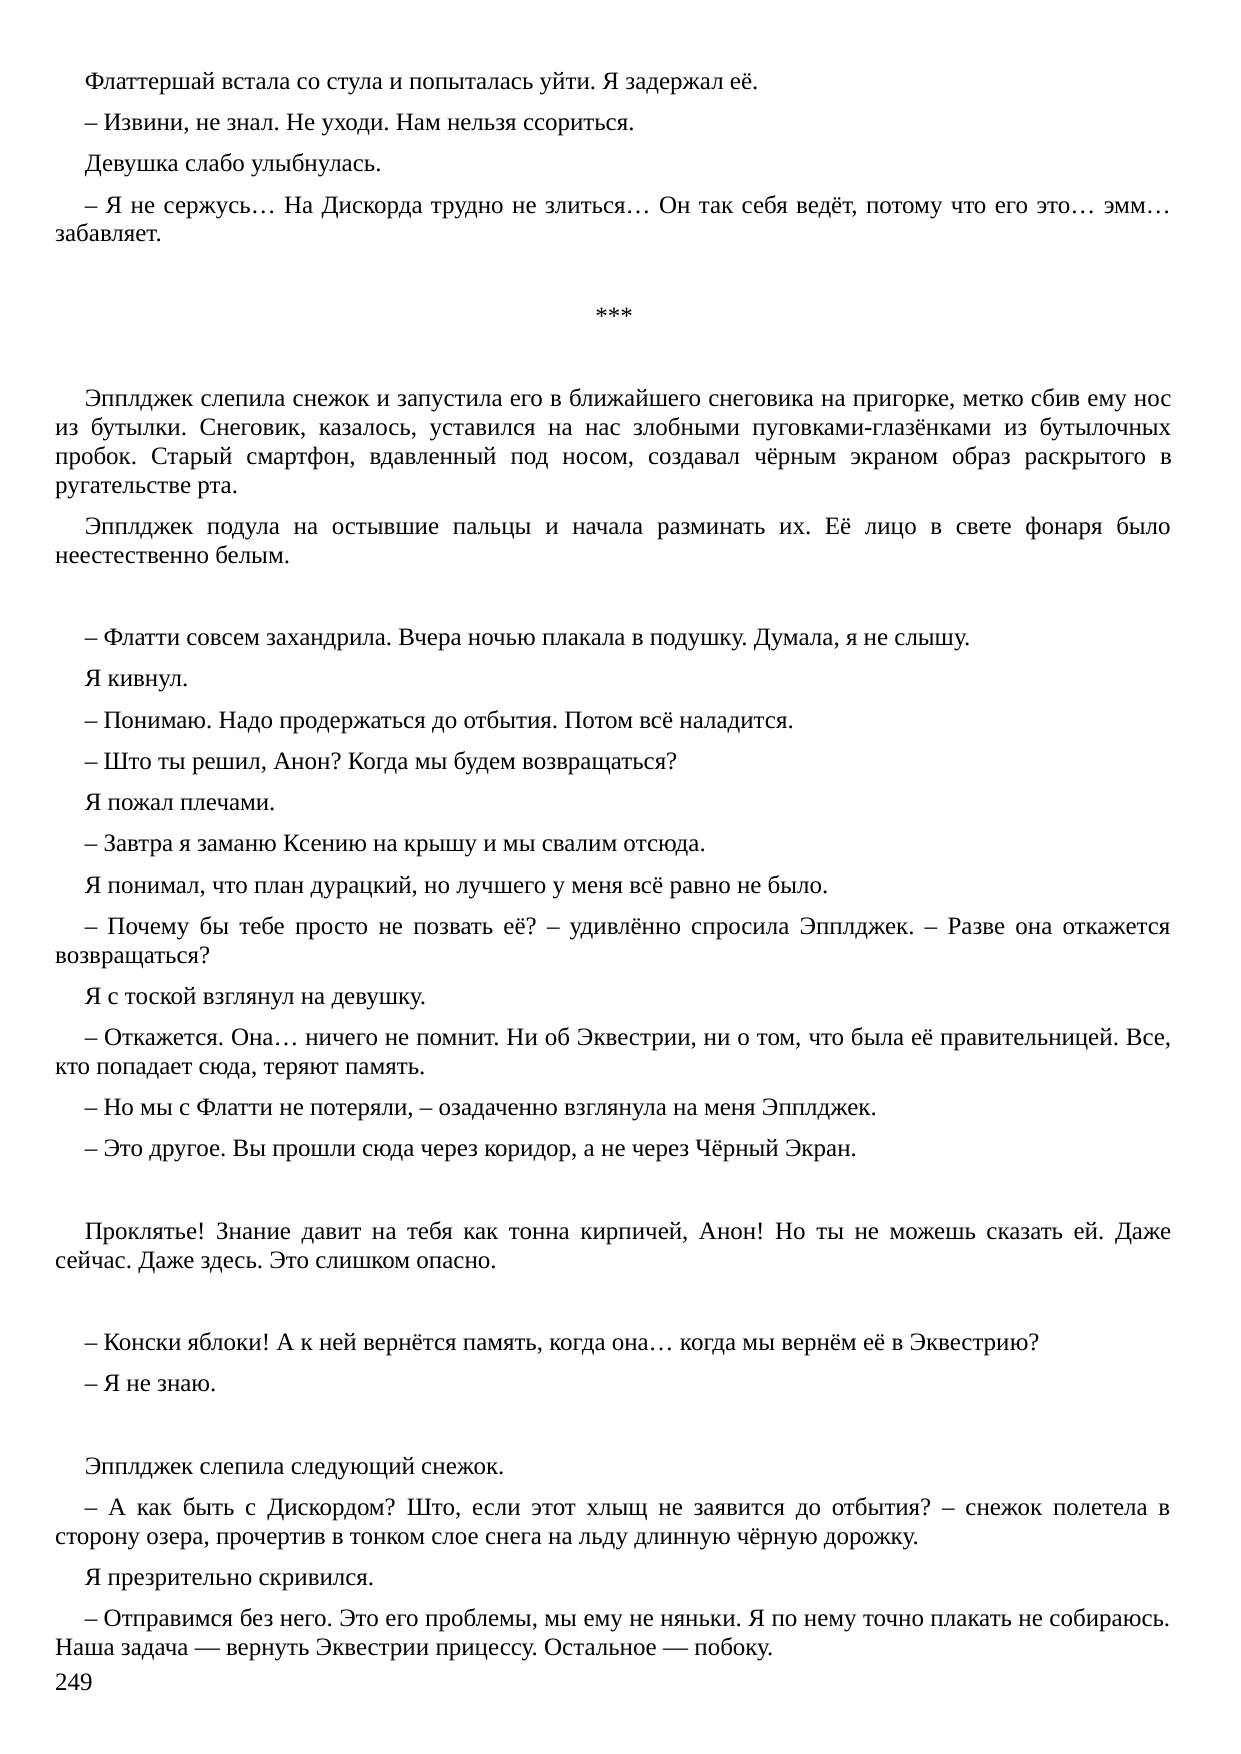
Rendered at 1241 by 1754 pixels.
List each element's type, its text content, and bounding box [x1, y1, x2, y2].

text – Почему бы тебе просто не позвать её? – удивлённо спросила Эпплджек. – Разве она откажется возвращаться? [55, 911, 1173, 968]
text *** [55, 301, 1173, 330]
text Я понимал, что план дурацкий, но лучшего у меня всё равно не было. [55, 870, 1173, 898]
text Я пожал плечами. [55, 787, 1173, 816]
text – А как быть с Дискордом? Што, если этот хлыщ не заявится до отбытия? – снежок полетела в сторону озера, прочертив в тонком слое снега на льду длинную чёрную дорожку. [55, 1492, 1173, 1550]
text – Откажется. Она… ничего не помнит. Ни об Эквестрии, ни о том, что была её правительницей. Все, кто попадает сюда, теряют память. [55, 1022, 1173, 1080]
text – Но мы с Флатти не потеряли, – озадаченно взглянула на меня Эпплджек. [55, 1092, 1173, 1121]
text Эпплджек слепила следующий снежок. [55, 1451, 1173, 1480]
text Проклятье! Знание давит на тебя как тонна кирпичей, Анон! Но ты не можешь сказать ей. Даже сейчас. Даже здесь. Это слишком опасно. [55, 1216, 1173, 1273]
text Эпплджек подула на остывшие пальцы и начала разминать их. Её лицо в свете фонаря было неестественно белым. [55, 511, 1173, 568]
text – Флатти совсем захандрила. Вчера ночью плакала в подушку. Думала, я не слышу. [55, 622, 1173, 651]
text – Што ты решил, Анон? Когда мы будем возвращаться? [55, 746, 1173, 775]
text – Завтра я заманю Ксению на крышу и мы свалим отсюда. [55, 828, 1173, 857]
text – Я не знаю. [55, 1368, 1173, 1397]
text Эпплджек слепила снежок и запустила его в ближайшего снеговика на пригорке, метко сбив ему нос из бутылки. Снеговик, казалось, уставился на нас злобными пуговками-глазёнками из бутылочных пробок. Старый смартфон, вдавленный под носом, создавал чёрным экраном образ раскрытого в ругательстве рта. [55, 383, 1173, 498]
text Я с тоской взглянул на девушку. [55, 981, 1173, 1010]
text – Извини, не знал. Не уходи. Нам нельзя ссориться. [55, 107, 1173, 136]
text – Это другое. Вы прошли сюда через коридор, а не через Чёрный Экран. [55, 1133, 1173, 1162]
text – Я не сержусь… На Дискорда трудно не злиться… Он так себя ведёт, потому что его это… эмм… забавляет. [55, 190, 1173, 247]
text Я презрительно скривился. [55, 1562, 1173, 1591]
text – Понимаю. Надо продержаться до отбытия. Потом всё наладится. [55, 705, 1173, 733]
text Девушка слабо улыбнулась. [55, 148, 1173, 177]
text Флаттершай встала со стула и попыталась уйти. Я задержал её. [55, 66, 1173, 95]
text Я кивнул. [55, 663, 1173, 692]
text – Конски яблоки! А к ней вернётся память, когда она… когда мы вернём её в Эквестрию? [55, 1327, 1173, 1356]
text – Отправимся без него. Это его проблемы, мы ему не няньки. Я по нему точно плакать не собираюсь. Наша задача — вернуть Эквестрии прицессу. Остальное — побоку. [55, 1603, 1173, 1661]
